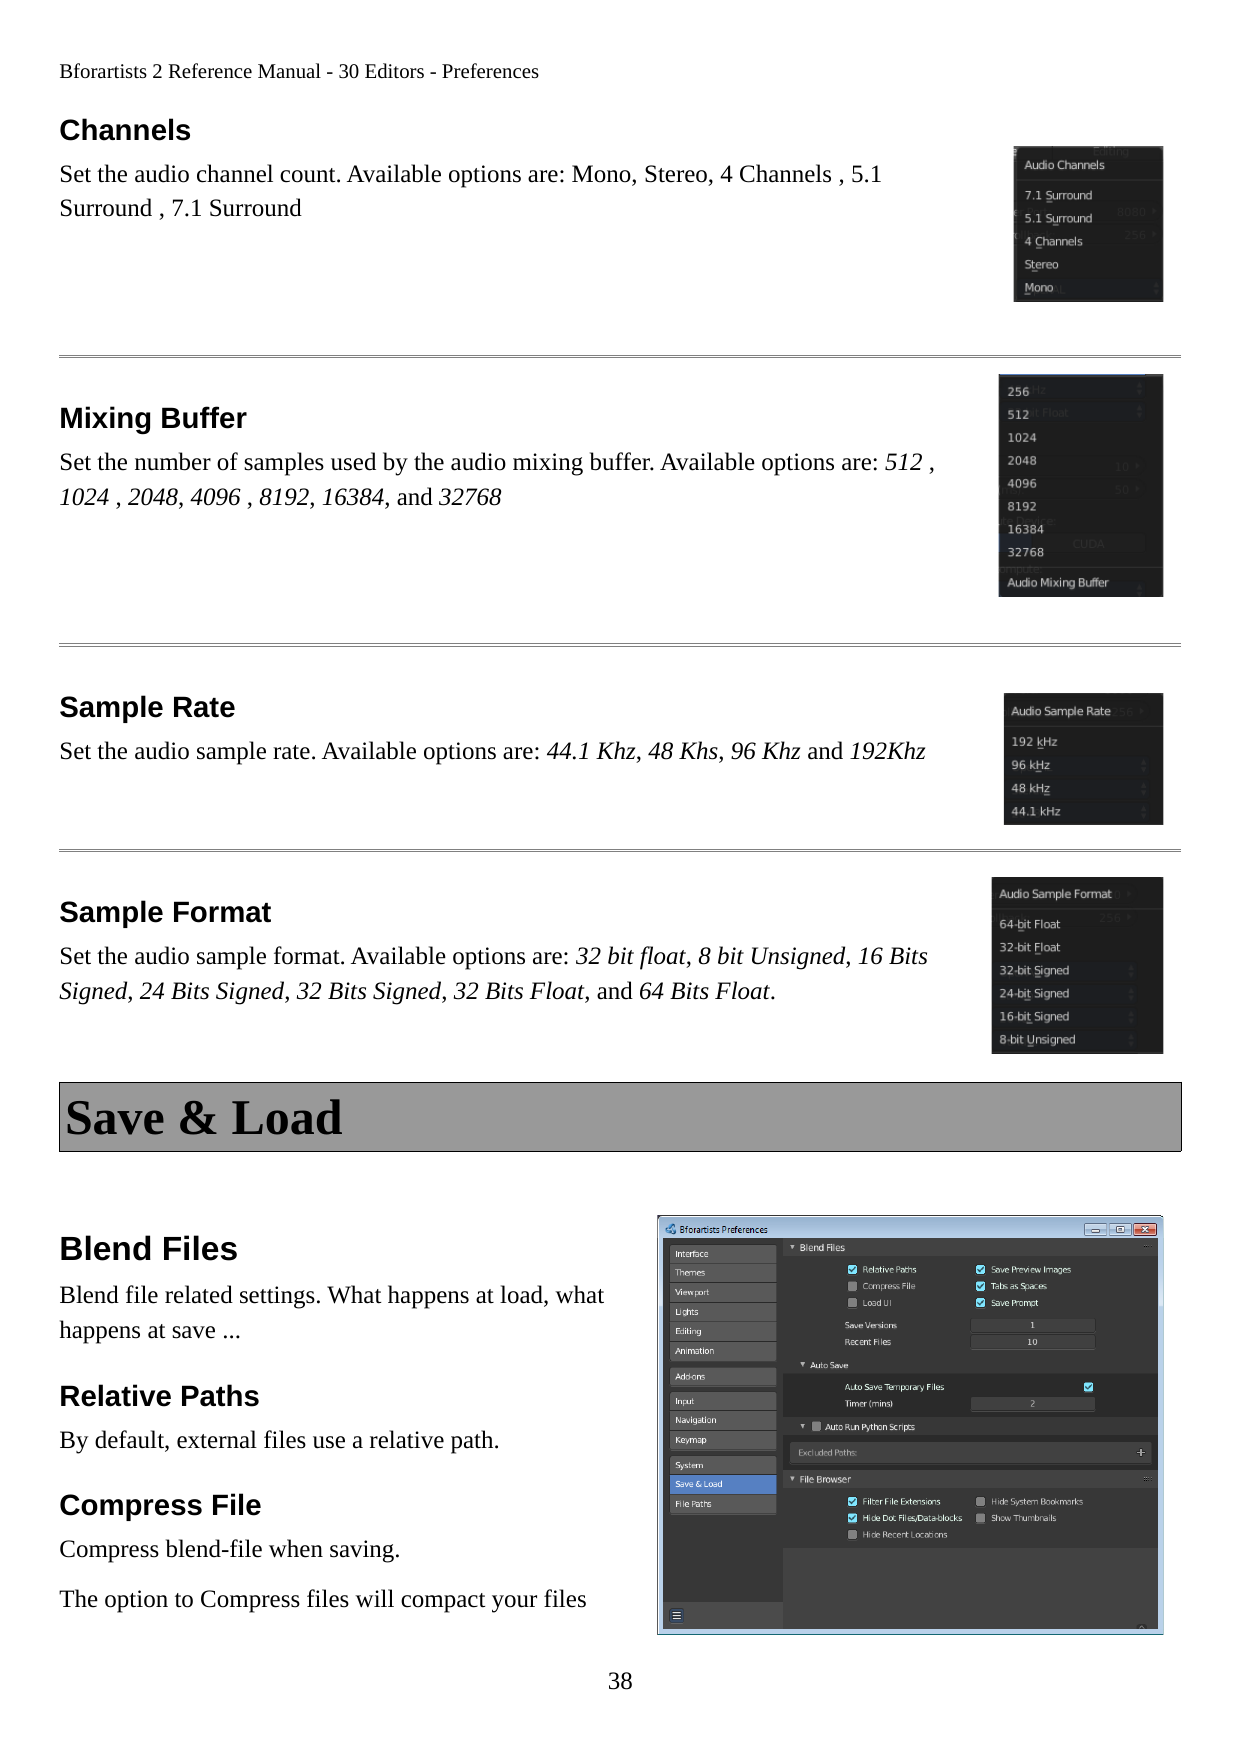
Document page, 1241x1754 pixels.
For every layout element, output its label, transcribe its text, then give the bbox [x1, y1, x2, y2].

text Set the audio channel count. Available options are: Mono, Stereo, 4 Channels , 5.1 Surround , 7.1 Surround [59, 159, 1013, 222]
picture [991, 877, 1164, 1054]
subtitle Blend Files [59, 1229, 657, 1268]
picture [1013, 146, 1164, 302]
subtitle [1164, 1378, 1181, 1412]
subtitle [1164, 1229, 1181, 1268]
subtitle [1164, 895, 1181, 929]
text Set the number of samples used by the audio mixing buffer. Available options are: 512 , 1024 , 2048, 4096 , 8192, 16384, and 32768 [59, 447, 998, 511]
subtitle Sample Rate [59, 690, 1181, 724]
picture [998, 374, 1164, 597]
table_header Save & Load [60, 1083, 1181, 1151]
text Set the audio sample format. Available options are: 32 bit float, 8 bit Unsigned, 16 Bits Signed, 24 Bits Signed, 32 Bits Signed, 32 Bits Float, and 64 Bits Float. [59, 941, 991, 1004]
text The option to Compress files will compact your files [59, 1584, 657, 1612]
subtitle [1164, 401, 1181, 435]
text By default, external files use a relative path. [59, 1425, 657, 1453]
subtitle Sample Format [59, 895, 991, 929]
picture [657, 1215, 1164, 1635]
subtitle Channels [59, 113, 1181, 146]
picture [1003, 693, 1164, 825]
text Blend file related settings. What happens at load, what happens at save ... [59, 1280, 657, 1343]
subtitle Relative Paths [59, 1378, 657, 1412]
text Set the audio sample rate. Available options are: 44.1 Khz, 48 Khs, 96 Khz and 192Khz [59, 736, 1003, 765]
subtitle [1164, 1488, 1181, 1522]
subtitle Mixing Buffer [59, 401, 998, 435]
subtitle Compress File [59, 1488, 657, 1522]
text Compress blend-file when saving. [59, 1534, 657, 1563]
